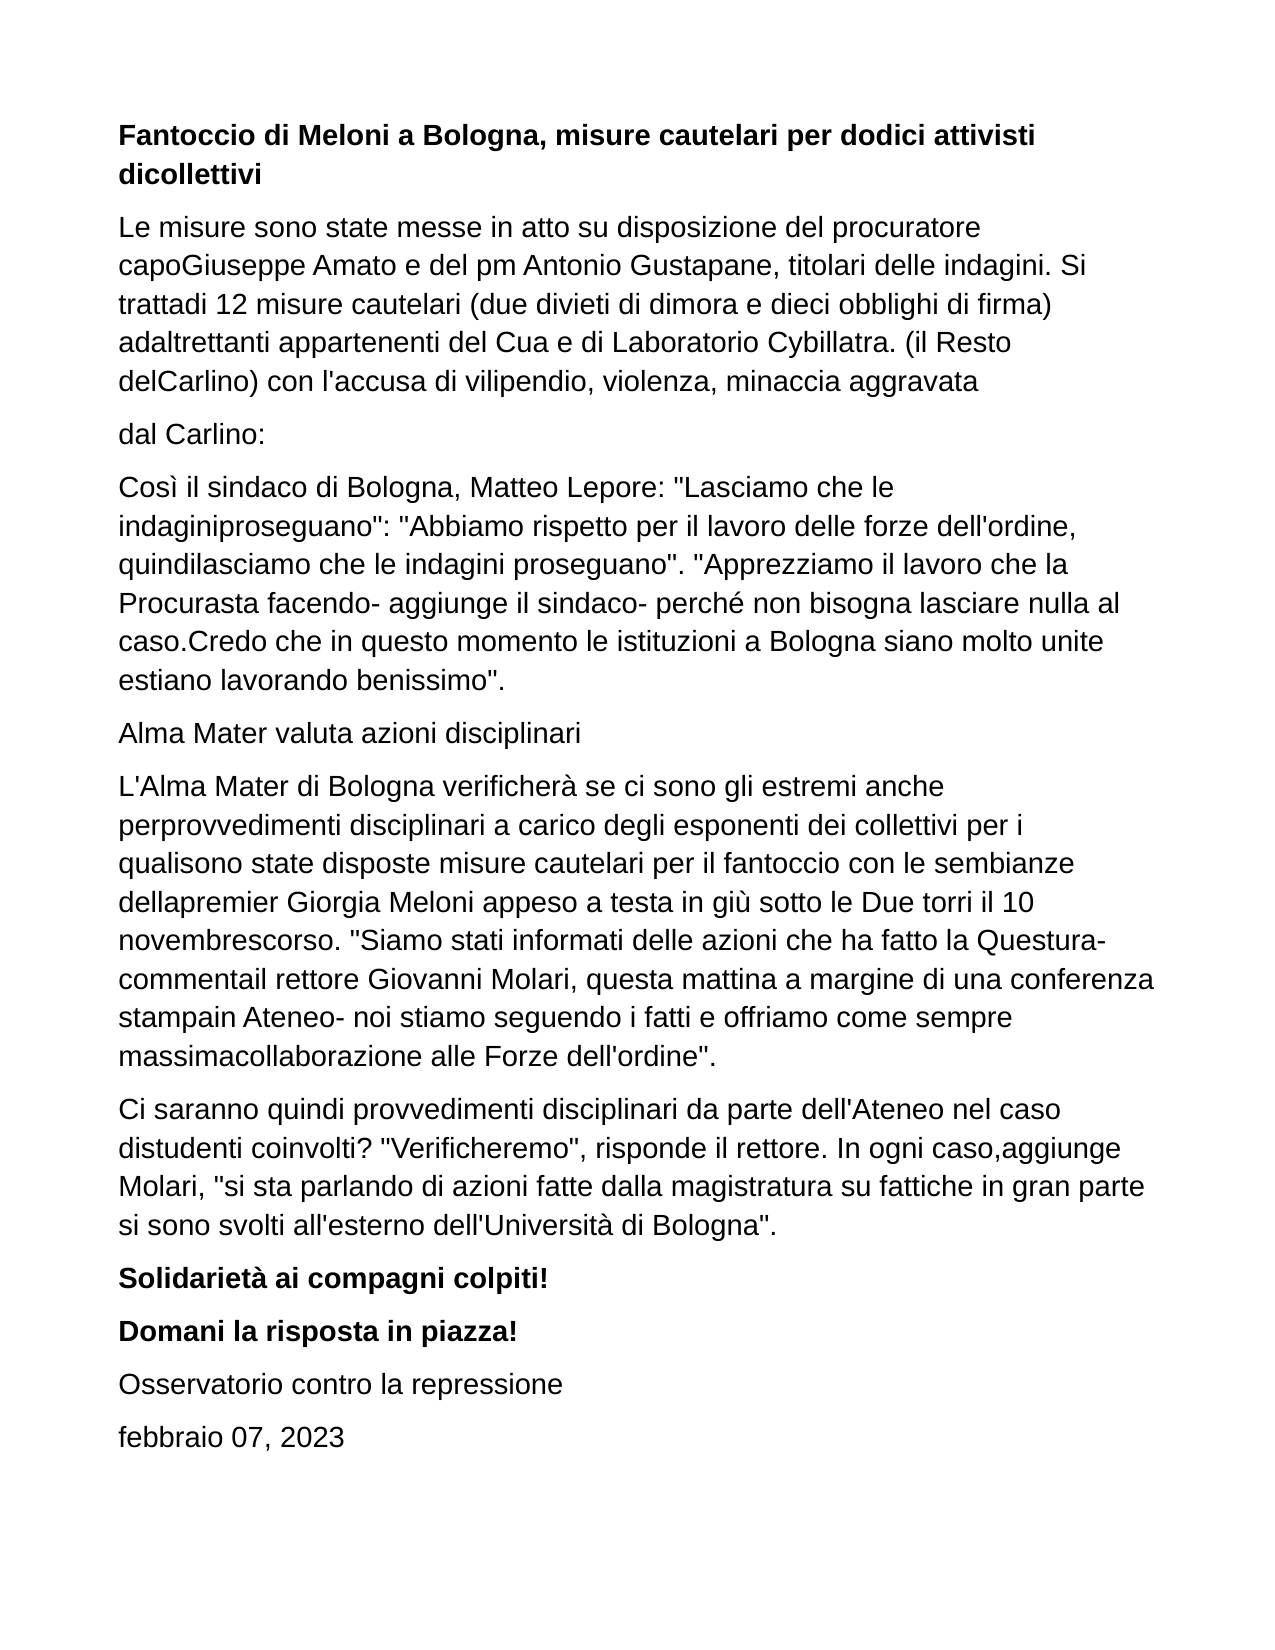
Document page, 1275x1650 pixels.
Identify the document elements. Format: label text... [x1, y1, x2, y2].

text Domani la risposta in piazza! [118, 1314, 1157, 1347]
text Le misure sono state messe in atto su disposizione del procuratore capoGiuseppe Amato e del pm Antonio Gustapane, titolari delle indagini. Si trattadi 12 misure cautelari (due divieti di dimora e dieci obblighi di firma) adaltrettanti appartenenti del Cua e di Laboratorio Cybillatra. (il Resto delCarlino) con l'accusa di vilipendio, violenza, minaccia aggravata [118, 210, 1157, 397]
text dal Carlino: [118, 417, 1157, 451]
text Solidarietà ai compagni colpiti! [118, 1261, 1157, 1294]
text L'Alma Mater di Bologna verificherà se ci sono gli estremi anche perprovvedimenti disciplinari a carico degli esponenti dei collettivi per i qualisono state disposte misure cautelari per il fantoccio con le sembianze dellapremier Giorgia Meloni appeso a testa in giù sotto le Due torri il 10 novembrescorso. "Siamo stati informati delle azioni che ha fatto la Questura- commentail rettore Giovanni Molari, questa mattina a margine di una conferenza stampain Ateneo- noi stiamo seguendo i fatti e offriamo come sempre massimacollaborazione alle Forze dell'ordine". [118, 769, 1157, 1072]
text febbraio 07, 2023 [118, 1420, 1157, 1454]
text Così il sindaco di Bologna, Matteo Lepore: "Lasciamo che le indaginiproseguano": "Abbiamo rispetto per il lavoro delle forze dell'ordine, quindilasciamo che le indagini proseguano". "Apprezziamo il lavoro che la Procurasta facendo- aggiunge il sindaco- perché non bisogna lasciare nulla al caso.Credo che in questo momento le istituzioni a Bologna siano molto unite estiano lavorando benissimo". [118, 470, 1157, 696]
text Fantoccio di Meloni a Bologna, misure cautelari per dodici attivisti dicollettivi [118, 118, 1157, 190]
text Ci saranno quindi provvedimenti disciplinari da parte dell'Ateneo nel caso distudenti coinvolti? "Verificheremo", risponde il rettore. In ogni caso,aggiunge Molari, "si sta parlando di azioni fatte dalla magistratura su fattiche in gran parte si sono svolti all'esterno dell'Università di Bologna". [118, 1092, 1157, 1241]
text Osservatorio contro la repressione [118, 1367, 1157, 1401]
text Alma Mater valuta azioni disciplinari [118, 716, 1157, 749]
